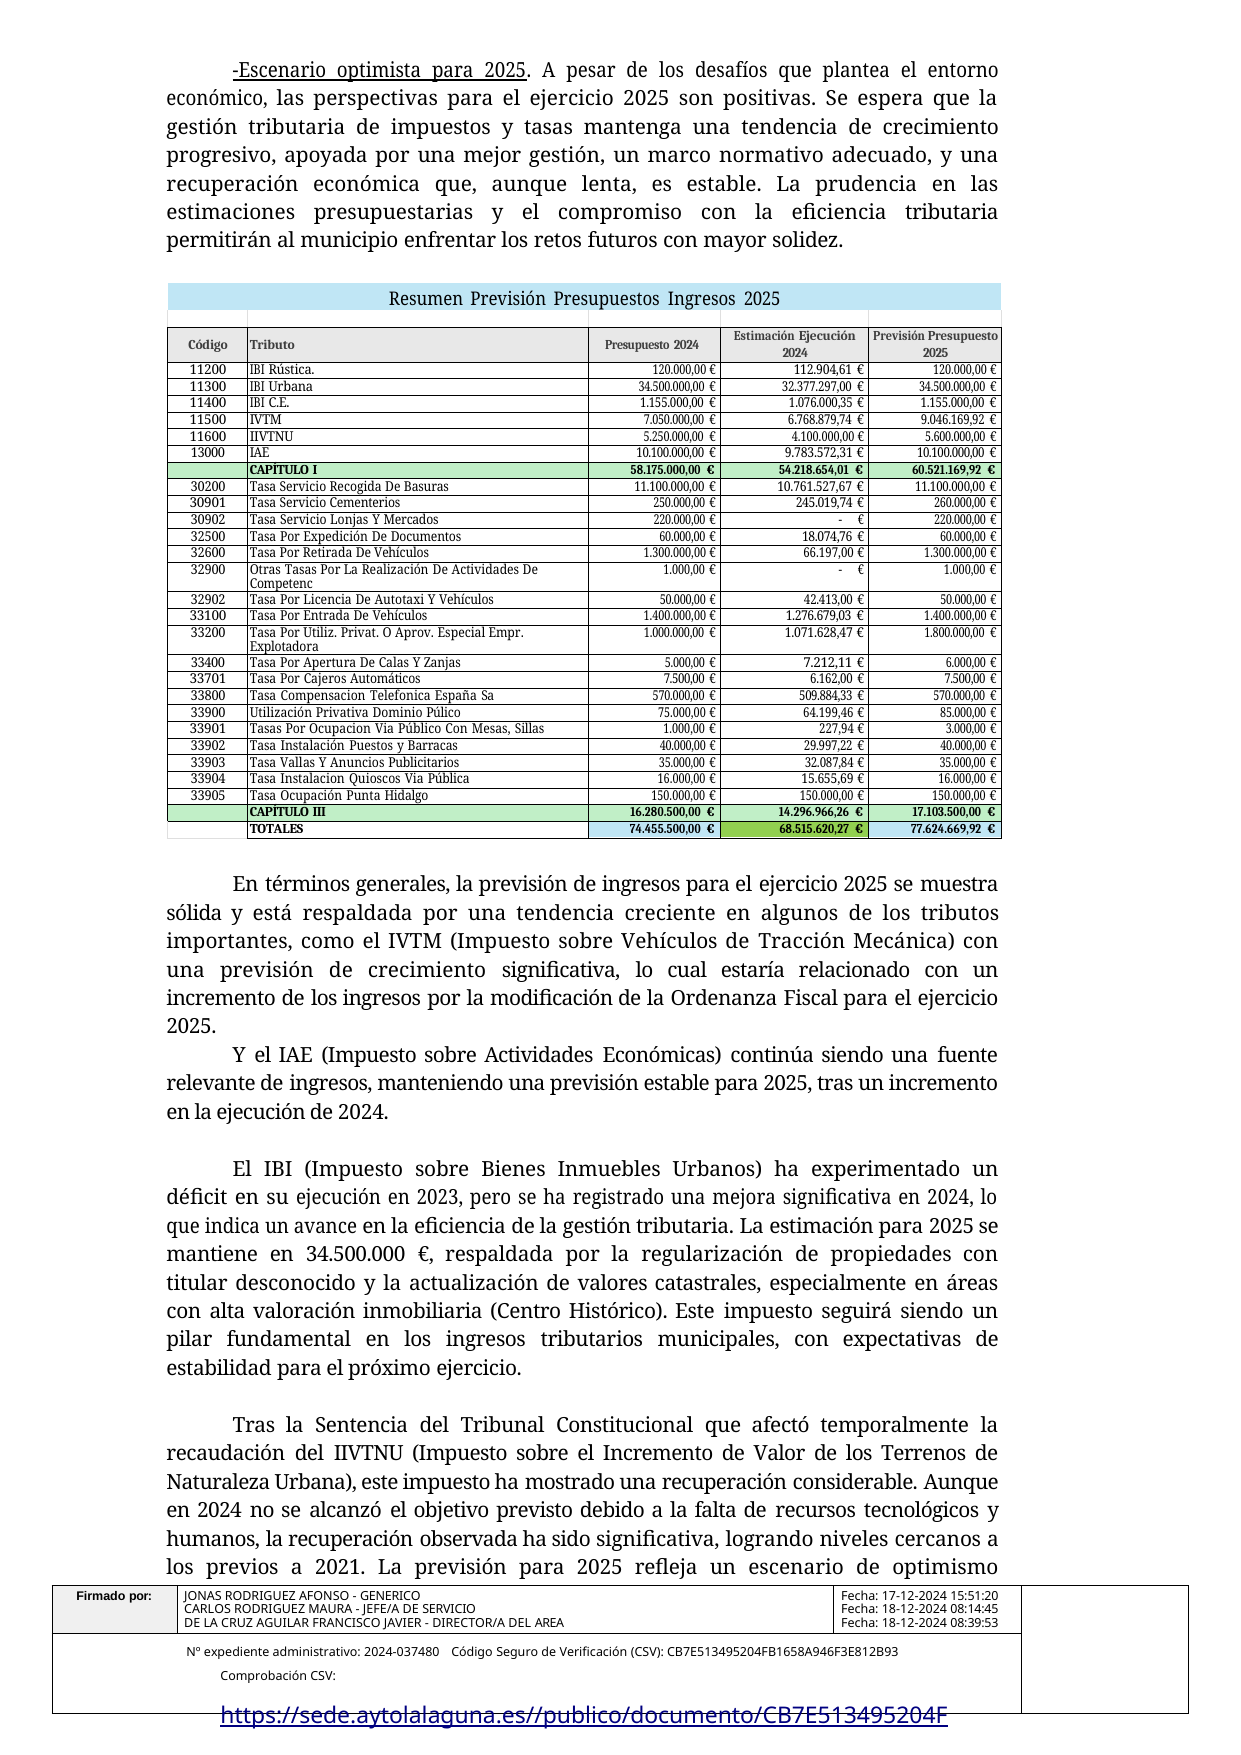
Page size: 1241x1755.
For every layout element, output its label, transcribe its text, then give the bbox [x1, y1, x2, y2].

table_cell 74.455.500,00 € [589, 822, 720, 837]
table_cell 33800 [168, 689, 247, 704]
table_cell 54.218.654,01 € [721, 463, 868, 478]
table_cell 1.076.000,35 € [721, 396, 868, 412]
table_cell 1.000,00 € [589, 563, 720, 591]
table_cell Tasa Servicio Cementerios [248, 496, 588, 512]
table_header Resumen Previsión Presupuestos Ingresos 2025 [168, 283, 1001, 310]
table_cell 14.296.966,26 € [721, 805, 868, 821]
table_cell 1.000.000,00 € [589, 626, 720, 654]
table_cell 33701 [168, 672, 247, 687]
table_cell 13000 [168, 446, 247, 462]
table_cell Tasa Por Licencia De Autotaxi Y Vehículos [248, 592, 588, 608]
table_cell Tasa Servicio Recogida De Basuras [248, 479, 588, 495]
table_cell Utilización Privativa Dominio Púlico [248, 705, 588, 721]
table_cell 11600 [168, 429, 247, 445]
table_cell [168, 805, 247, 821]
table_cell 50.000,00 € [589, 592, 720, 608]
table_cell 85.000,00 € [869, 705, 1001, 721]
table_cell Tasa Instalacion Quioscos Via Pública [248, 772, 588, 787]
table_cell 66.197,00 € [721, 546, 868, 562]
table_cell 5.000,00 € [589, 655, 720, 671]
table_cell CAPÍTULO I [248, 463, 588, 478]
table_cell 6.162,00 € [721, 672, 868, 687]
table_cell 509.884,33 € [721, 689, 868, 704]
table_cell 150.000,00 € [721, 789, 868, 804]
table_cell [168, 310, 247, 327]
table_cell [721, 310, 868, 327]
table_cell 35.000,00 € [869, 755, 1001, 771]
text En términos generales, la previsión de ingresos para el ejercicio 2025 se muestra sólida y está respaldada por una tendencia creciente en algunos de los tributos importantes, como el IVTM (Impuesto sobre Vehículos de Tracción Mecánica) con una previsión de crecimiento significativa, lo cual estaría relacionado con un incremento de los ingresos por la modificación de la Ordenanza Fiscal para el ejercicio 2025. [166, 869, 999, 1040]
table_cell 34.500.000,00 € [589, 379, 720, 395]
table_cell 40.000,00 € [869, 739, 1001, 754]
table_cell 5.600.000,00 € [869, 429, 1001, 445]
table_cell 16.280.500,00 € [589, 805, 720, 821]
table_cell [869, 310, 1001, 327]
table_cell 245.019,74 € [721, 496, 868, 512]
table_cell 1.000,00 € [589, 722, 720, 737]
table_cell 77.624.669,92 € [869, 822, 1001, 837]
table_cell 32902 [168, 592, 247, 608]
table_cell 64.199,46 € [721, 705, 868, 721]
table_cell 42.413,00 € [721, 592, 868, 608]
table_cell 32.377.297,00 € [721, 379, 868, 395]
table_cell Tasa Por Utiliz. Privat. O Aprov. Especial Empr. Explotadora [248, 626, 588, 654]
table_cell 33903 [168, 755, 247, 771]
table_cell 10.100.000,00 € [589, 446, 720, 462]
table_cell 120.000,00 € [589, 363, 720, 378]
table_cell [168, 463, 247, 478]
table_cell Presupuesto 2024 [589, 328, 720, 362]
table_cell 260.000,00 € [869, 496, 1001, 512]
table_cell 30901 [168, 496, 247, 512]
table_cell 33900 [168, 705, 247, 721]
table_cell - € [721, 513, 868, 528]
table_cell 6.768.879,74 € [721, 413, 868, 428]
table_cell 32500 [168, 529, 247, 545]
table_cell 34.500.000,00 € [869, 379, 1001, 395]
table_cell Tributo [248, 328, 588, 362]
table_cell - € [721, 563, 868, 591]
table_cell 33902 [168, 739, 247, 754]
table_cell 1.300.000,00 € [589, 546, 720, 562]
table_cell 40.000,00 € [589, 739, 720, 754]
table_cell Estimación Ejecución 2024 [721, 328, 868, 362]
table_cell Tasa Por Retirada De Vehículos [248, 546, 588, 562]
table_cell IAE [248, 446, 588, 462]
table_cell Tasa Por Apertura De Calas Y Zanjas [248, 655, 588, 671]
table_cell 1.800.000,00 € [869, 626, 1001, 654]
table_cell 18.074,76 € [721, 529, 868, 545]
table_cell 17.103.500,00 € [869, 805, 1001, 821]
table_cell IVTM [248, 413, 588, 428]
table_cell 1.400.000,00 € [869, 609, 1001, 624]
table_cell 1.276.679,03 € [721, 609, 868, 624]
table_cell CAPÍTULO III [248, 805, 588, 821]
table_cell 68.515.620,27 € [721, 822, 868, 837]
table_cell 150.000,00 € [589, 789, 720, 804]
table_cell 7.050.000,00 € [589, 413, 720, 428]
table_cell 33905 [168, 789, 247, 804]
table_cell 75.000,00 € [589, 705, 720, 721]
text -Escenario optimista para 2025. A pesar de los desafíos que plantea el entorno económico, las perspectivas para el ejercicio 2025 son positivas. Se espera que la gestión tributaria de impuestos y tasas mantenga una tendencia de crecimiento progresivo, apoyada por una mejor gestión, un marco normativo adecuado, y una recuperación económica que, aunque lenta, es estable. La prudencia en las estimaciones presupuestarias y el compromiso con la eficiencia tributaria permitirán al municipio enfrentar los retos futuros con mayor solidez. [166, 55, 999, 254]
table_cell 33200 [168, 626, 247, 654]
table_cell 16.000,00 € [589, 772, 720, 787]
table_cell Otras Tasas Por La Realización De Actividades De Competenc [248, 563, 588, 591]
table_cell 220.000,00 € [869, 513, 1001, 528]
table_cell Código [168, 328, 247, 362]
table_cell 4.100.000,00 € [721, 429, 868, 445]
table_cell Tasa Instalación Puestos y Barracas [248, 739, 588, 754]
table_cell Previsión Presupuesto 2025 [869, 328, 1001, 362]
table_cell Tasa Por Expedición De Documentos [248, 529, 588, 545]
table_cell 30902 [168, 513, 247, 528]
table_cell 1.155.000,00 € [869, 396, 1001, 412]
table_cell 1.400.000,00 € [589, 609, 720, 624]
table_cell IBI Urbana [248, 379, 588, 395]
table_cell Tasa Vallas Y Anuncios Publicitarios [248, 755, 588, 771]
table_cell 11500 [168, 413, 247, 428]
table_cell 33100 [168, 609, 247, 624]
table_cell 1.071.628,47 € [721, 626, 868, 654]
table_cell 33400 [168, 655, 247, 671]
table_cell 120.000,00 € [869, 363, 1001, 378]
table_cell 30200 [168, 479, 247, 495]
table_cell [168, 822, 247, 837]
table_cell 3.000,00 € [869, 722, 1001, 737]
table_cell 58.175.000,00 € [589, 463, 720, 478]
table_cell 33901 [168, 722, 247, 737]
table_cell 1.155.000,00 € [589, 396, 720, 412]
table_cell 10.100.000,00 € [869, 446, 1001, 462]
table_cell 16.000,00 € [869, 772, 1001, 787]
table_cell Tasa Compensacion Telefonica España Sa [248, 689, 588, 704]
table_cell IIVTNU [248, 429, 588, 445]
table_cell 1.000,00 € [869, 563, 1001, 591]
text Y el IAE (Impuesto sobre Actividades Económicas) continúa siendo una fuente relevante de ingresos, manteniendo una previsión estable para 2025, tras un incremento en la ejecución de 2024. [166, 1040, 999, 1125]
table_cell IBI C.E. [248, 396, 588, 412]
table_cell 11300 [168, 379, 247, 395]
table_cell TOTALES [248, 822, 588, 837]
table_cell [248, 310, 588, 327]
table_cell 9.783.572,31 € [721, 446, 868, 462]
table_cell 150.000,00 € [869, 789, 1001, 804]
table_cell IBI Rústica. [248, 363, 588, 378]
table_cell 570.000,00 € [589, 689, 720, 704]
table_cell Tasas Por Ocupacion Via Público Con Mesas, Sillas [248, 722, 588, 737]
table_cell 7.500,00 € [869, 672, 1001, 687]
table_cell 60.000,00 € [869, 529, 1001, 545]
table_cell Tasa Servicio Lonjas Y Mercados [248, 513, 588, 528]
table_cell Tasa Por Cajeros Automáticos [248, 672, 588, 687]
table_cell 11400 [168, 396, 247, 412]
table_cell 32600 [168, 546, 247, 562]
table_cell 11.100.000,00 € [589, 479, 720, 495]
table_cell 29.997,22 € [721, 739, 868, 754]
table_cell 7.212,11 € [721, 655, 868, 671]
table_cell 60.521.169,92 € [869, 463, 1001, 478]
table_cell Tasa Ocupación Punta Hidalgo [248, 789, 588, 804]
table_cell 11200 [168, 363, 247, 378]
table_cell 570.000,00 € [869, 689, 1001, 704]
text El IBI (Impuesto sobre Bienes Inmuebles Urbanos) ha experimentado un déficit en su ejecución en 2023, pero se ha registrado una mejora significativa en 2024, lo que indica un avance en la eficiencia de la gestión tributaria. La estimación para 2025 se mantiene en 34.500.000 €, respaldada por la regularización de propiedades con titular desconocido y la actualización de valores catastrales, especialmente en áreas con alta valoración inmobiliaria (Centro Histórico). Este impuesto seguirá siendo un pilar fundamental en los ingresos tributarios municipales, con expectativas de estabilidad para el próximo ejercicio. [166, 1154, 999, 1381]
table_cell 32900 [168, 563, 247, 591]
table_cell 35.000,00 € [589, 755, 720, 771]
table_cell 1.300.000,00 € [869, 546, 1001, 562]
table_cell 32.087,84 € [721, 755, 868, 771]
table_cell 7.500,00 € [589, 672, 720, 687]
table_cell 112.904,61 € [721, 363, 868, 378]
table_cell 250.000,00 € [589, 496, 720, 512]
table_cell 220.000,00 € [589, 513, 720, 528]
table_cell 33904 [168, 772, 247, 787]
table_cell 10.761.527,67 € [721, 479, 868, 495]
table_cell 227,94 € [721, 722, 868, 737]
text Tras la Sentencia del Tribunal Constitucional que afectó temporalmente la recaudación del IIVTNU (Impuesto sobre el Incremento de Valor de los Terrenos de Naturaleza Urbana), este impuesto ha mostrado una recuperación considerable. Aunque en 2024 no se alcanzó el objetivo previsto debido a la falta de recursos tecnológicos y humanos, la recuperación observada ha sido significativa, logrando niveles cercanos a los previos a 2021. La previsión para 2025 refleja un escenario de optimismo [166, 1410, 999, 1581]
table_cell 50.000,00 € [869, 592, 1001, 608]
table_cell 6.000,00 € [869, 655, 1001, 671]
table_cell 5.250.000,00 € [589, 429, 720, 445]
table_cell 15.655,69 € [721, 772, 868, 787]
table_cell 9.046.169,92 € [869, 413, 1001, 428]
table_cell 11.100.000,00 € [869, 479, 1001, 495]
table_cell 60.000,00 € [589, 529, 720, 545]
table_cell Tasa Por Entrada De Vehículos [248, 609, 588, 624]
table_cell [589, 310, 720, 327]
